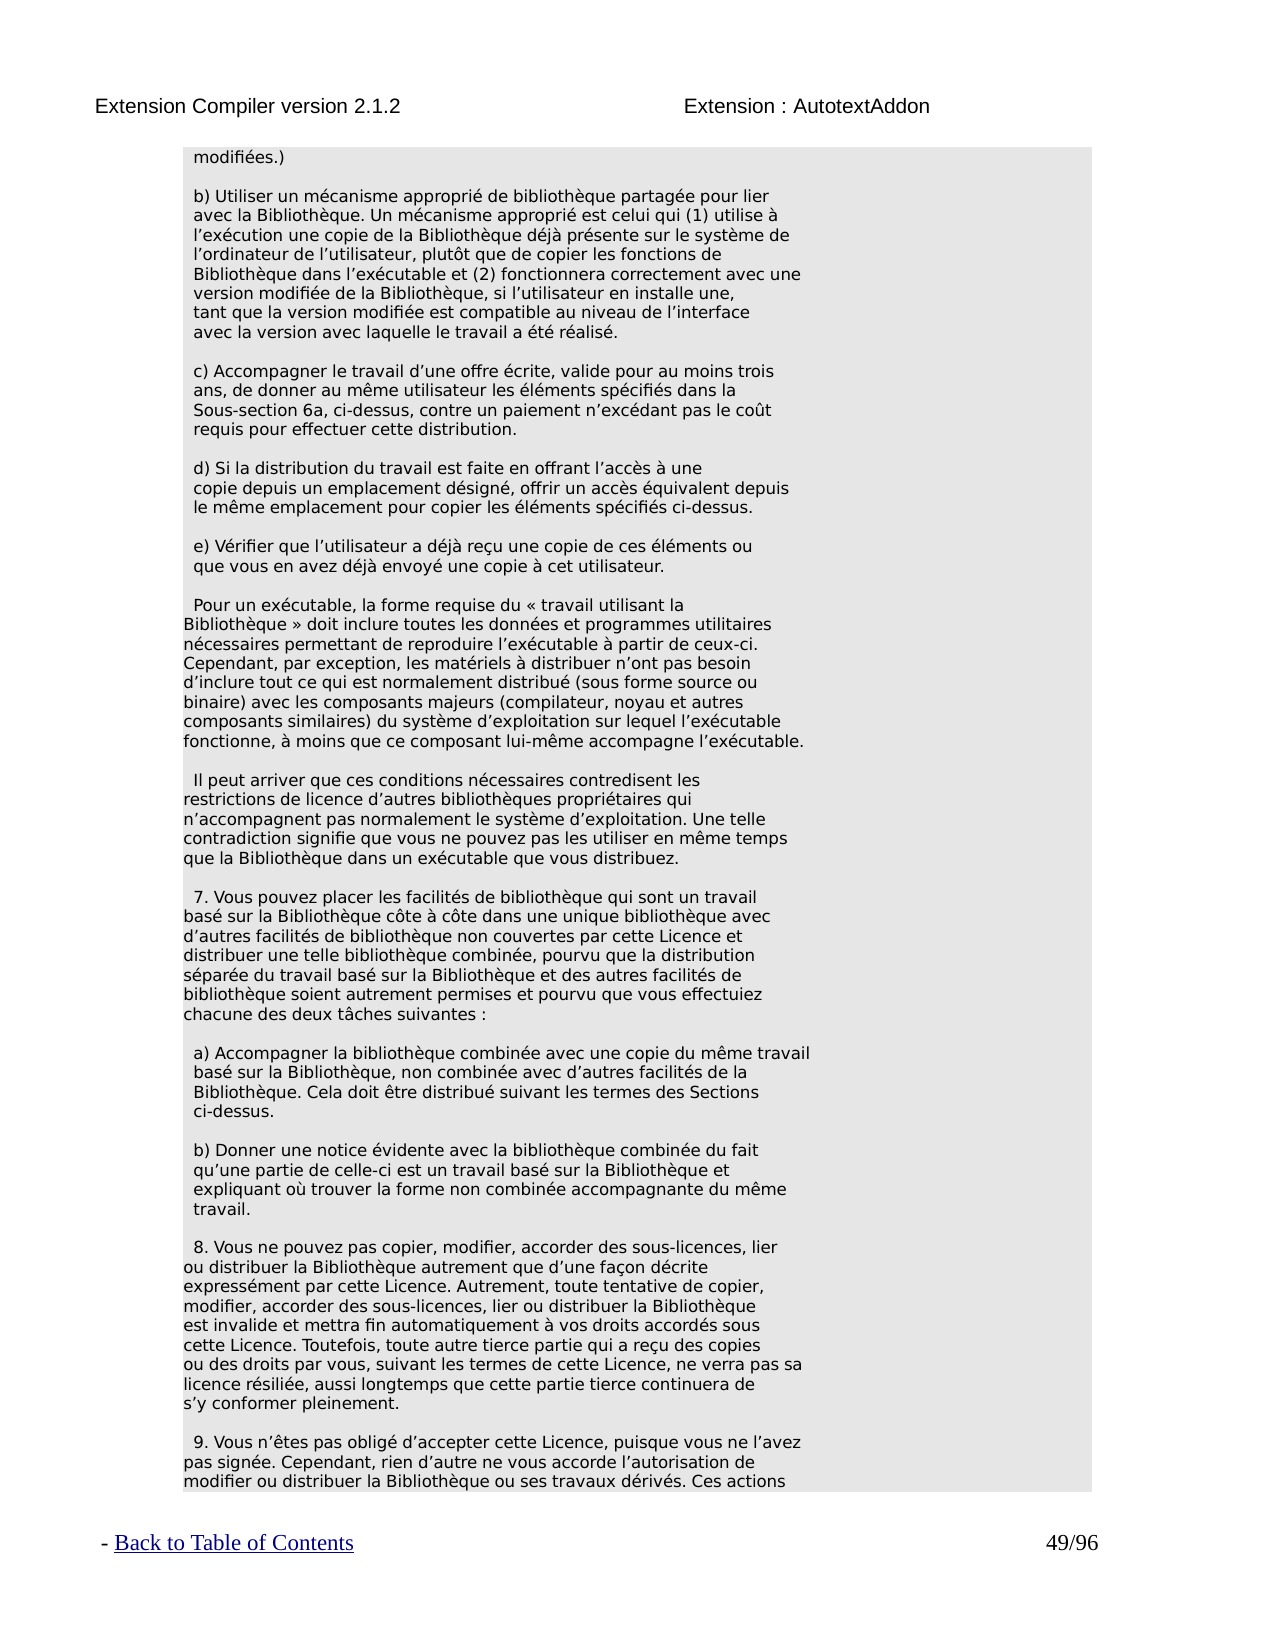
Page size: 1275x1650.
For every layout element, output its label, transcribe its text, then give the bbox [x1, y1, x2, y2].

text tant que la version modifiée est compatible au niveau de l’interface [183, 303, 1092, 323]
text copie depuis un emplacement désigné, offrir un accès équivalent depuis [183, 479, 1092, 498]
text séparée du travail basé sur la Bibliothèque et des autres facilités de [183, 966, 1092, 985]
text restrictions de licence d’autres bibliothèques propriétaires qui [183, 790, 1092, 810]
text ans, de donner au même utilisateur les éléments spécifiés dans la [183, 381, 1092, 401]
text l’ordinateur de l’utilisateur, plutôt que de copier les fonctions de [183, 245, 1092, 264]
text e) Vérifier que l’utilisateur a déjà reçu une copie de ces éléments ou [183, 537, 1092, 557]
text travail. [183, 1199, 1092, 1219]
text 9. Vous n’êtes pas obligé d’accepter cette Licence, puisque vous ne l’avez [183, 1433, 1092, 1453]
text modifier ou distribuer la Bibliothèque ou ses travaux dérivés. Ces actions [183, 1472, 1092, 1492]
text Cependant, par exception, les matériels à distribuer n’ont pas besoin [183, 654, 1092, 673]
text d’inclure tout ce qui est normalement distribué (sous forme source ou [183, 673, 1092, 693]
text version modifiée de la Bibliothèque, si l’utilisateur en installe une, [183, 284, 1092, 303]
text b) Donner une notice évidente avec la bibliothèque combinée du fait [183, 1141, 1092, 1160]
text chacune des deux tâches suivantes : [183, 1004, 1092, 1024]
text contradiction signifie que vous ne pouvez pas les utiliser en même temps [183, 829, 1092, 849]
text basé sur la Bibliothèque, non combinée avec d’autres facilités de la [183, 1063, 1092, 1082]
text est invalide et mettra fin automatiquement à vos droits accordés sous [183, 1316, 1092, 1336]
text Sous-section 6a, ci-dessus, contre un paiement n’excédant pas le coût [183, 401, 1092, 420]
text 8. Vous ne pouvez pas copier, modifier, accorder des sous-licences, lier [183, 1238, 1092, 1258]
text distribuer une telle bibliothèque combinée, pourvu que la distribution [183, 946, 1092, 966]
text modifier, accorder des sous-licences, lier ou distribuer la Bibliothèque [183, 1297, 1092, 1316]
text 7. Vous pouvez placer les facilités de bibliothèque qui sont un travail [183, 888, 1092, 907]
text ou des droits par vous, suivant les termes de cette Licence, ne verra pas sa [183, 1355, 1092, 1375]
text l’exécution une copie de la Bibliothèque déjà présente sur le système de [183, 225, 1092, 245]
text n’accompagnent pas normalement le système d’exploitation. Une telle [183, 810, 1092, 829]
text Pour un exécutable, la forme requise du « travail utilisant la [183, 596, 1092, 615]
text qu’une partie de celle-ci est un travail basé sur la Bibliothèque et [183, 1160, 1092, 1180]
text le même emplacement pour copier les éléments spécifiés ci-dessus. [183, 498, 1092, 518]
text ci-dessus. [183, 1102, 1092, 1121]
text que vous en avez déjà envoyé une copie à cet utilisateur. [183, 557, 1092, 576]
text c) Accompagner le travail d’une offre écrite, valide pour au moins trois [183, 362, 1092, 381]
text nécessaires permettant de reproduire l’exécutable à partir de ceux-ci. [183, 634, 1092, 654]
text basé sur la Bibliothèque côte à côte dans une unique bibliothèque avec [183, 907, 1092, 927]
text bibliothèque soient autrement permises et pourvu que vous effectuiez [183, 985, 1092, 1004]
text Bibliothèque. Cela doit être distribué suivant les termes des Sections [183, 1082, 1092, 1102]
text expressément par cette Licence. Autrement, toute tentative de copier, [183, 1277, 1092, 1297]
text ou distribuer la Bibliothèque autrement que d’une façon décrite [183, 1258, 1092, 1277]
text cette Licence. Toutefois, toute autre tierce partie qui a reçu des copies [183, 1336, 1092, 1355]
text expliquant où trouver la forme non combinée accompagnante du même [183, 1180, 1092, 1199]
text d) Si la distribution du travail est faite en offrant l’accès à une [183, 459, 1092, 479]
text pas signée. Cependant, rien d’autre ne vous accorde l’autorisation de [183, 1453, 1092, 1472]
text composants similaires) du système d’exploitation sur lequel l’exécutable [183, 712, 1092, 732]
text requis pour effectuer cette distribution. [183, 420, 1092, 440]
text avec la Bibliothèque. Un mécanisme approprié est celui qui (1) utilise à [183, 206, 1092, 225]
text licence résiliée, aussi longtemps que cette partie tierce continuera de [183, 1375, 1092, 1394]
text modifiées.) [183, 147, 1092, 167]
text Il peut arriver que ces conditions nécessaires contredisent les [183, 771, 1092, 790]
text Bibliothèque dans l’exécutable et (2) fonctionnera correctement avec une [183, 264, 1092, 284]
text s’y conformer pleinement. [183, 1394, 1092, 1414]
text avec la version avec laquelle le travail a été réalisé. [183, 323, 1092, 342]
text a) Accompagner la bibliothèque combinée avec une copie du même travail [183, 1043, 1092, 1063]
text Bibliothèque » doit inclure toutes les données et programmes utilitaires [183, 615, 1092, 634]
text fonctionne, à moins que ce composant lui-même accompagne l’exécutable. [183, 732, 1092, 751]
text binaire) avec les composants majeurs (compilateur, noyau et autres [183, 693, 1092, 712]
text d’autres facilités de bibliothèque non couvertes par cette Licence et [183, 927, 1092, 946]
text b) Utiliser un mécanisme approprié de bibliothèque partagée pour lier [183, 186, 1092, 206]
text que la Bibliothèque dans un exécutable que vous distribuez. [183, 849, 1092, 868]
